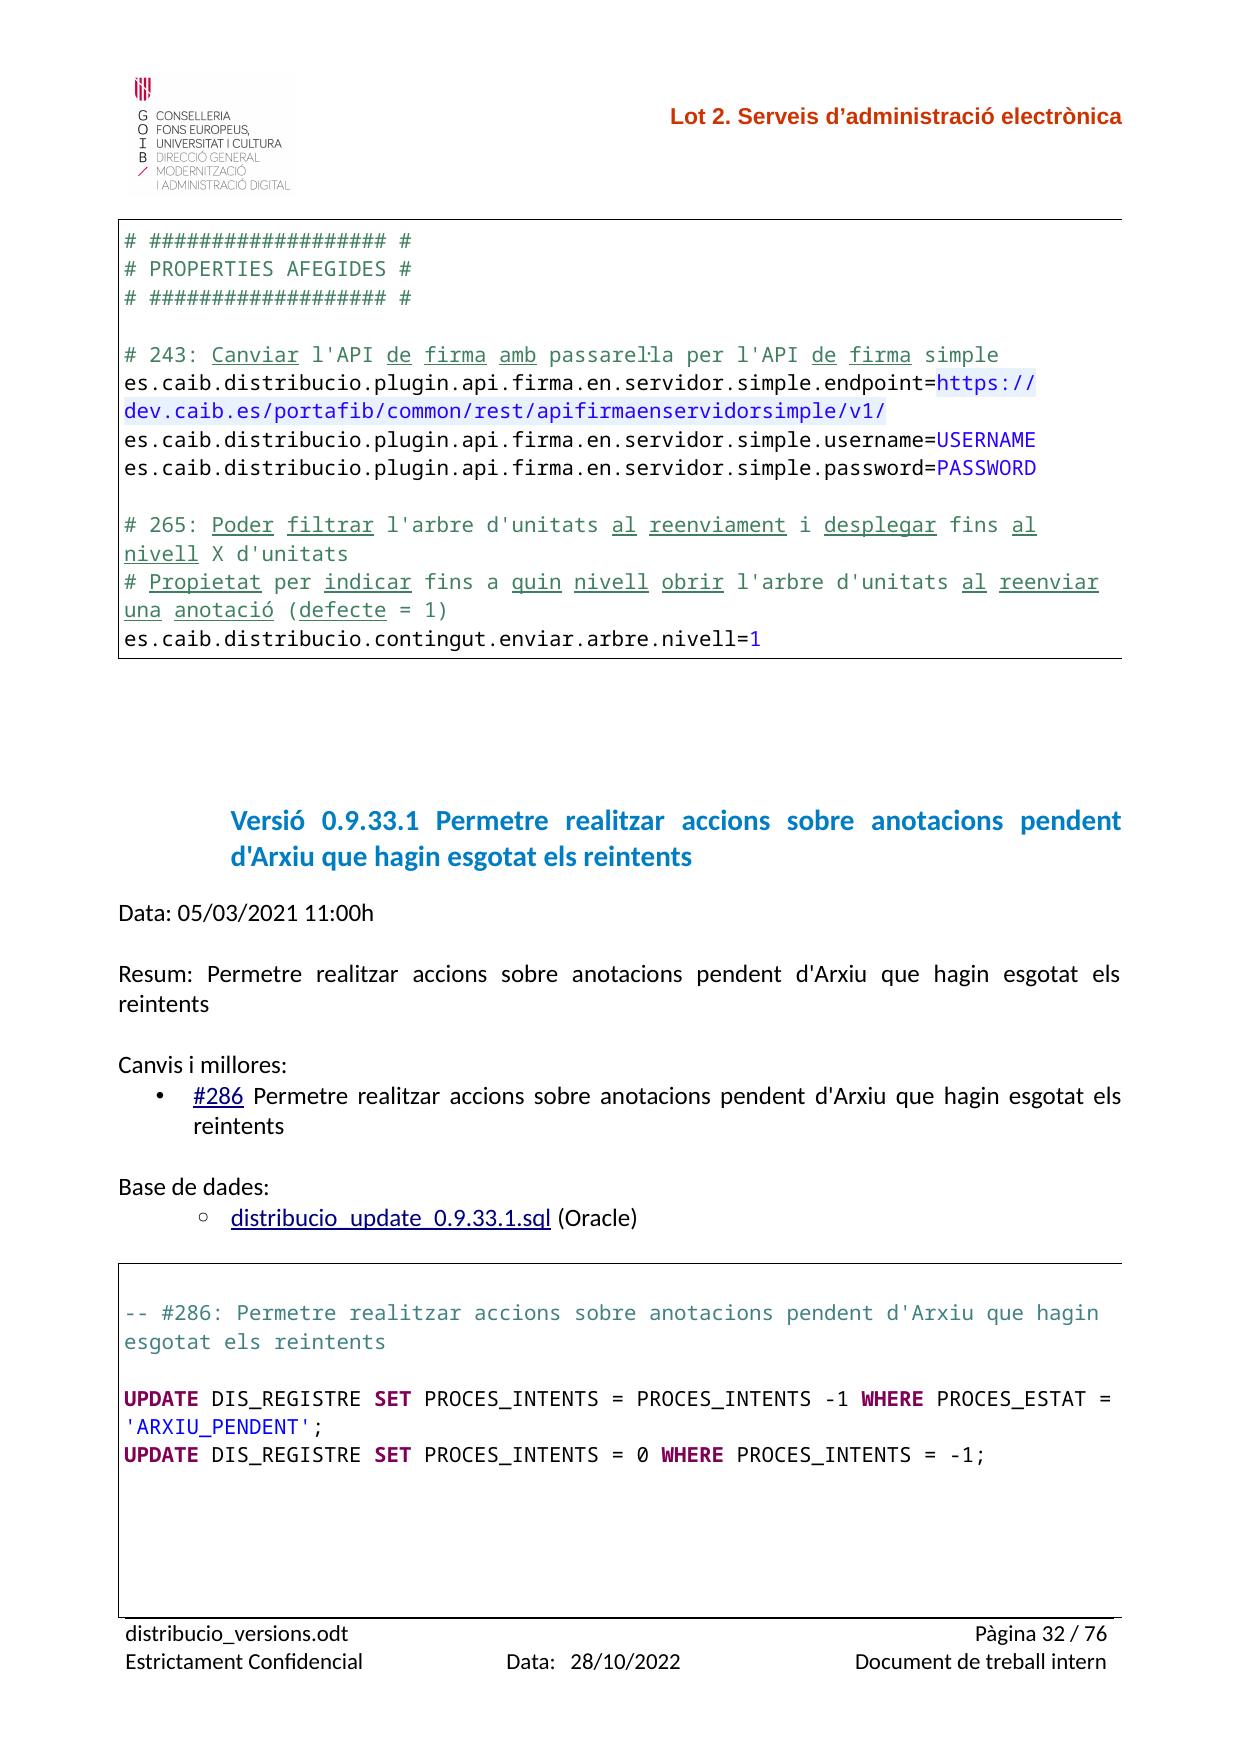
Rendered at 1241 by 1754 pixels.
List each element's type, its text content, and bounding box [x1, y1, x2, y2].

subtitle Versió 0.9.33.1 Permetre realitzar accions sobre anotacions pendent d'Arxiu que hagin esgotat els reintents [153, 802, 1122, 873]
list #286 Permetre realitzar accions sobre anotacions pendent d'Arxiu que hagin esgotat els reintents [156, 1080, 1122, 1141]
table_header # ################### # # PROPERTIES AFEGIDES # # ################### # # 243: Canviar l'API de firma amb passarel·la per l'API de firma simple es.caib.distribucio.plugin.api.firma.en.servidor.simple.endpoint=https://dev.caib.es/portafib/common/rest/apifirmaenservidorsimple/v1/ es.caib.distribucio.plugin.api.firma.en.servidor.simple.username=USERNAME es.caib.distribucio.plugin.api.firma.en.servidor.simple.password=PASSWORD # 265: Poder filtrar l'arbre d'unitats al reenviament i desplegar fins al nivell X d'unitats # Propietat per indicar fins a quin nivell obrir l'arbre d'unitats al reenviar una anotació (defecte = 1) es.caib.distribucio.contingut.enviar.arbre.nivell=1 [119, 220, 1122, 658]
text Canvis i millores: [118, 1049, 1122, 1080]
picture [126, 70, 299, 197]
text Data: 05/03/2021 11:00h [118, 897, 1122, 927]
text Base de dades: [118, 1172, 1122, 1202]
table_header -- #286: Permetre realitzar accions sobre anotacions pendent d'Arxiu que hagin esgotat els reintents UPDATE DIS_REGISTRE SET PROCES_INTENTS = PROCES_INTENTS -1 WHERE PROCES_ESTAT = 'ARXIU_PENDENT'; UPDATE DIS_REGISTRE SET PROCES_INTENTS = 0 WHERE PROCES_INTENTS = -1; [119, 1264, 1122, 1617]
list distribucio_update_0.9.33.1.sql (Oracle) [193, 1202, 1122, 1233]
text Resum: Permetre realitzar accions sobre anotacions pendent d'Arxiu que hagin esgotat els reintents [118, 958, 1122, 1019]
